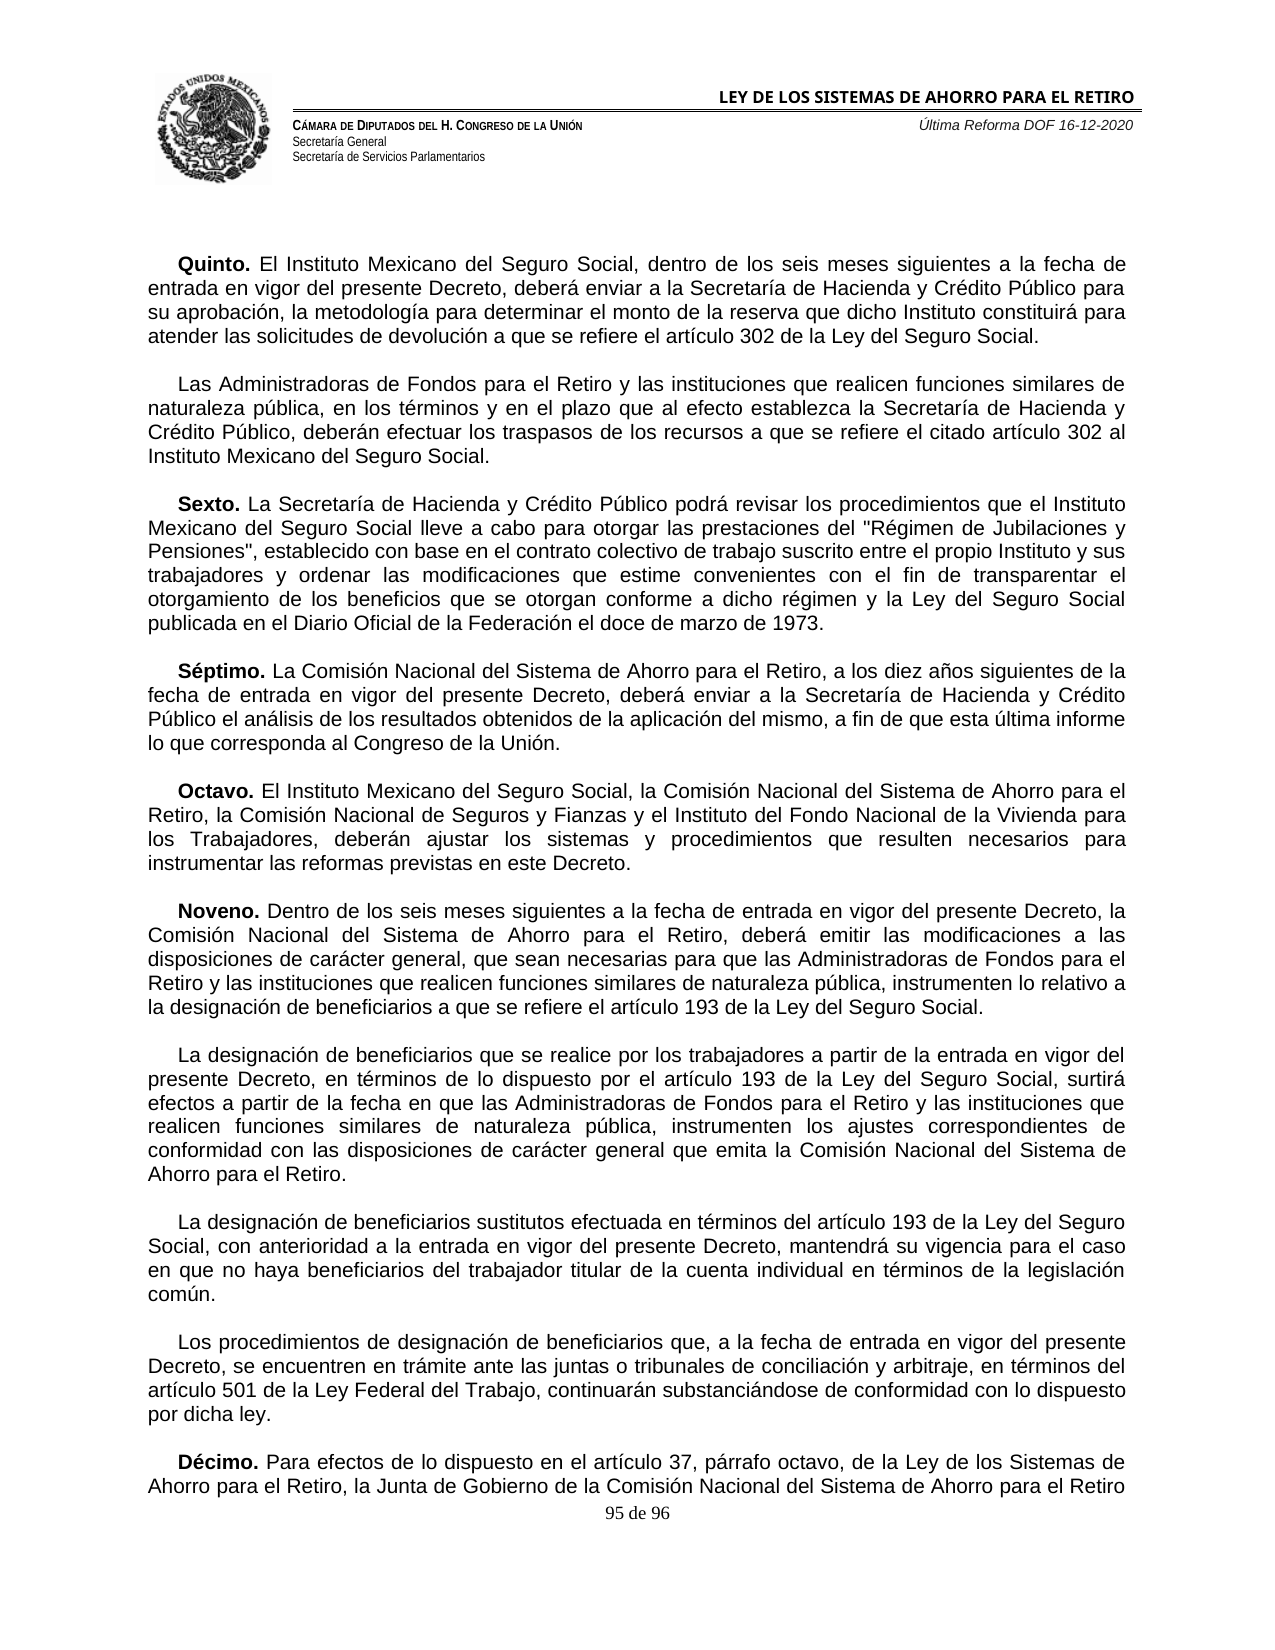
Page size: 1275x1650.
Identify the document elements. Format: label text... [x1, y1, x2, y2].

text Sexto. La Secretaría de Hacienda y Crédito Público podrá revisar los procedimientos que el Instituto Mexicano del Seguro Social lleve a cabo para otorgar las prestaciones del "Régimen de Jubilaciones y Pensiones", establecido con base en el contrato colectivo de trabajo suscrito entre el propio Instituto y sus trabajadores y ordenar las modificaciones que estime convenientes con el fin de transparentar el otorgamiento de los beneficios que se otorgan conforme a dicho régimen y la Ley del Seguro Social publicada en el Diario Oficial de la Federación el doce de marzo de 1973. [148, 491, 1127, 635]
text Séptimo. La Comisión Nacional del Sistema de Ahorro para el Retiro, a los diez años siguientes de la fecha de entrada en vigor del presente Decreto, deberá enviar a la Secretaría de Hacienda y Crédito Público el análisis de los resultados obtenidos de la aplicación del mismo, a fin de que esta última informe lo que corresponda al Congreso de la Unión. [148, 659, 1127, 755]
text La designación de beneficiarios que se realice por los trabajadores a partir de la entrada en vigor del presente Decreto, en términos de lo dispuesto por el artículo 193 de la Ley del Seguro Social, surtirá efectos a partir de la fecha en que las Administradoras de Fondos para el Retiro y las instituciones que realicen funciones similares de naturaleza pública, instrumenten los ajustes correspondientes de conformidad con las disposiciones de carácter general que emita la Comisión Nacional del Sistema de Ahorro para el Retiro. [148, 1042, 1127, 1186]
text Décimo. Para efectos de lo dispuesto en el artículo 37, párrafo octavo, de la Ley de los Sistemas de Ahorro para el Retiro, la Junta de Gobierno de la Comisión Nacional del Sistema de Ahorro para el Retiro [148, 1450, 1127, 1498]
text Noveno. Dentro de los seis meses siguientes a la fecha de entrada en vigor del presente Decreto, la Comisión Nacional del Sistema de Ahorro para el Retiro, deberá emitir las modificaciones a las disposiciones de carácter general, que sean necesarias para que las Administradoras de Fondos para el Retiro y las instituciones que realicen funciones similares de naturaleza pública, instrumenten lo relativo a la designación de beneficiarios a que se refiere el artículo 193 de la Ley del Seguro Social. [148, 899, 1127, 1018]
text Las Administradoras de Fondos para el Retiro y las instituciones que realicen funciones similares de naturaleza pública, en los términos y en el plazo que al efecto establezca la Secretaría de Hacienda y Crédito Público, deberán efectuar los traspasos de los recursos a que se refiere el citado artículo 302 al Instituto Mexicano del Seguro Social. [148, 372, 1127, 467]
text Quinto. El Instituto Mexicano del Seguro Social, dentro de los seis meses siguientes a la fecha de entrada en vigor del presente Decreto, deberá enviar a la Secretaría de Hacienda y Crédito Público para su aprobación, la metodología para determinar el monto de la reserva que dicho Instituto constituirá para atender las solicitudes de devolución a que se refiere el artículo 302 de la Ley del Seguro Social. [148, 252, 1127, 348]
text Los procedimientos de designación de beneficiarios que, a la fecha de entrada en vigor del presente Decreto, se encuentren en trámite ante las juntas o tribunales de conciliación y arbitraje, en términos del artículo 501 de la Ley Federal del Trabajo, continuarán substanciándose de conformidad con lo dispuesto por dicha ley. [148, 1330, 1127, 1426]
text La designación de beneficiarios sustitutos efectuada en términos del artículo 193 de la Ley del Seguro Social, con anterioridad a la entrada en vigor del presente Decreto, mantendrá su vigencia para el caso en que no haya beneficiarios del trabajador titular de la cuenta individual en términos de la legislación común. [148, 1210, 1127, 1306]
text Octavo. El Instituto Mexicano del Seguro Social, la Comisión Nacional del Sistema de Ahorro para el Retiro, la Comisión Nacional de Seguros y Fianzas y el Instituto del Fondo Nacional de la Vivienda para los Trabajadores, deberán ajustar los sistemas y procedimientos que resulten necesarios para instrumentar las reformas previstas en este Decreto. [148, 779, 1127, 875]
